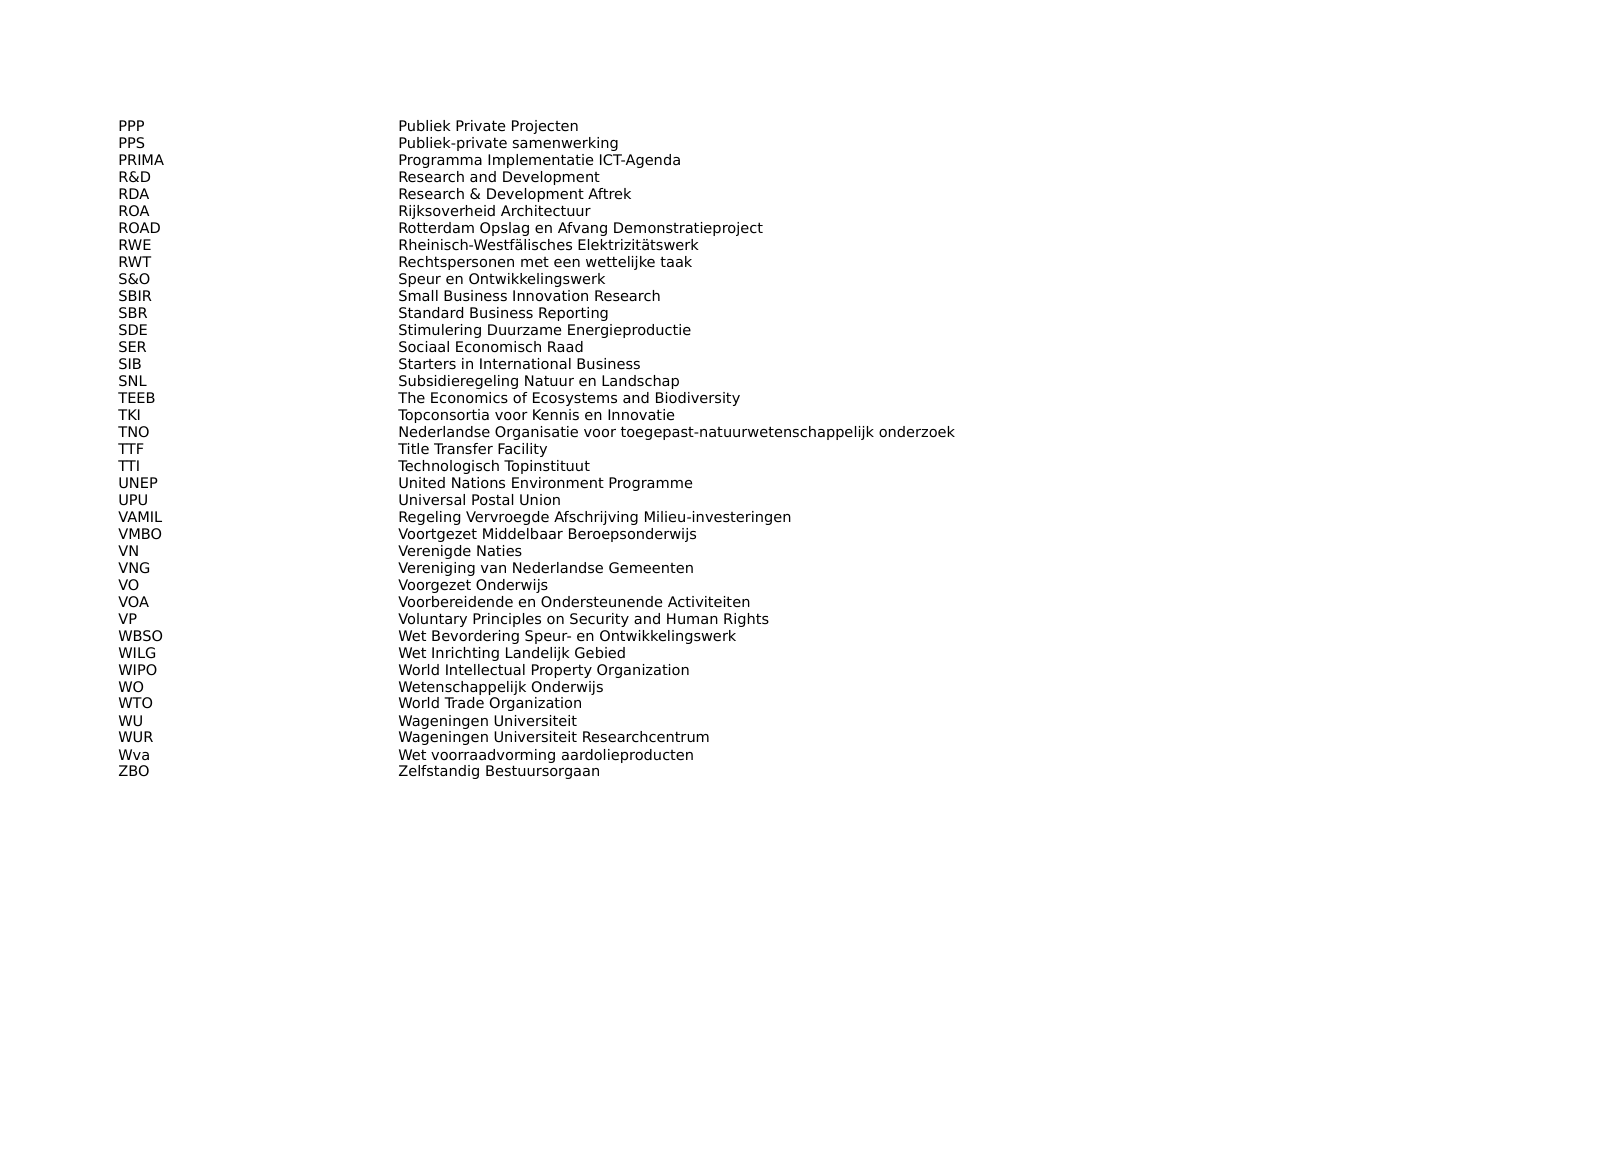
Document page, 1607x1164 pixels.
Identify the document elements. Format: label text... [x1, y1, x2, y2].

table_cell Voluntary Principles on Security and Human Rights [392, 611, 1488, 627]
table_cell WTO [118, 695, 392, 712]
table_cell Wageningen Universiteit Researchcentrum [392, 729, 1488, 746]
table_cell VN [118, 543, 392, 559]
table_cell VP [118, 611, 392, 627]
table_cell Rheinisch-Westfälisches Elektrizitätswerk [392, 237, 1488, 254]
table_cell TEEB [118, 390, 392, 407]
table_cell SBR [118, 305, 392, 322]
table_cell TNO [118, 424, 392, 441]
table_cell WUR [118, 729, 392, 746]
table_cell SER [118, 339, 392, 356]
table_cell Technologisch Topinstituut [392, 458, 1488, 475]
table_cell VAMIL [118, 509, 392, 526]
table_cell Research and Development [392, 169, 1488, 186]
table_cell Wetenschappelijk Onderwijs [392, 679, 1488, 695]
table_cell Wet Bevordering Speur- en Ontwikkelingswerk [392, 628, 1488, 644]
table_cell Research & Development Aftrek [392, 186, 1488, 203]
table_cell TKI [118, 407, 392, 424]
table_cell Title Transfer Facility [392, 441, 1488, 458]
table_cell SBIR [118, 288, 392, 305]
table_cell RWT [118, 254, 392, 271]
table_cell S&O [118, 271, 392, 288]
table_cell WU [118, 713, 392, 729]
table_cell The Economics of Ecosystems and Biodiversity [392, 390, 1488, 407]
table_cell VOA [118, 594, 392, 611]
table_cell United Nations Environment Programme [392, 475, 1488, 492]
table_cell Publiek-private samenwerking [392, 135, 1488, 152]
table_cell VMBO [118, 526, 392, 543]
table_cell Publiek Private Projecten [392, 118, 1488, 135]
table_cell Voorbereidende en Ondersteunende Activiteiten [392, 594, 1488, 611]
table_cell Wageningen Universiteit [392, 713, 1488, 729]
table_cell ROA [118, 203, 392, 220]
table_cell VO [118, 577, 392, 593]
table_cell Wet Inrichting Landelijk Gebied [392, 645, 1488, 661]
table_cell WIPO [118, 661, 392, 678]
table_cell Subsidieregeling Natuur en Landschap [392, 373, 1488, 390]
table_cell SNL [118, 373, 392, 390]
table_cell ZBO [118, 763, 392, 780]
table_cell Speur en Ontwikkelingswerk [392, 271, 1488, 288]
table_cell ROAD [118, 220, 392, 237]
table_cell Regeling Vervroegde Afschrijving Milieu-investeringen [392, 509, 1488, 526]
table_cell Vereniging van Nederlandse Gemeenten [392, 560, 1488, 577]
table_cell RWE [118, 237, 392, 254]
table_cell R&D [118, 169, 392, 186]
table_cell TTI [118, 458, 392, 475]
table_cell UPU [118, 492, 392, 509]
table_cell Starters in International Business [392, 356, 1488, 373]
table_cell PPP [118, 118, 392, 135]
table_cell WBSO [118, 628, 392, 644]
table_cell TTF [118, 441, 392, 458]
table_cell Verenigde Naties [392, 543, 1488, 559]
table_cell VNG [118, 560, 392, 577]
table_cell Wet voorraadvorming aardolieproducten [392, 746, 1488, 763]
table_cell Nederlandse Organisatie voor toegepast-natuurwetenschappelijk onderzoek [392, 424, 1488, 441]
table_cell WO [118, 679, 392, 695]
table_cell Rijksoverheid Architectuur [392, 203, 1488, 220]
table_cell Rotterdam Opslag en Afvang Demonstratieproject [392, 220, 1488, 237]
table_cell World Intellectual Property Organization [392, 661, 1488, 678]
table_cell WILG [118, 645, 392, 661]
table_cell SIB [118, 356, 392, 373]
table_cell RDA [118, 186, 392, 203]
table_cell Small Business Innovation Research [392, 288, 1488, 305]
table_cell Rechtspersonen met een wettelijke taak [392, 254, 1488, 271]
table_cell Stimulering Duurzame Energieproductie [392, 322, 1488, 339]
table_cell Universal Postal Union [392, 492, 1488, 509]
table_cell Sociaal Economisch Raad [392, 339, 1488, 356]
table_cell SDE [118, 322, 392, 339]
table_cell PRIMA [118, 152, 392, 169]
table_cell Wva [118, 746, 392, 763]
table_cell Voorgezet Onderwijs [392, 577, 1488, 593]
table_cell Voortgezet Middelbaar Beroepsonderwijs [392, 526, 1488, 543]
table_cell Zelfstandig Bestuursorgaan [392, 763, 1488, 780]
table_cell World Trade Organization [392, 695, 1488, 712]
table_cell PPS [118, 135, 392, 152]
table_cell UNEP [118, 475, 392, 492]
table_cell Standard Business Reporting [392, 305, 1488, 322]
table_cell Topconsortia voor Kennis en Innovatie [392, 407, 1488, 424]
table_cell Programma Implementatie ICT-Agenda [392, 152, 1488, 169]
